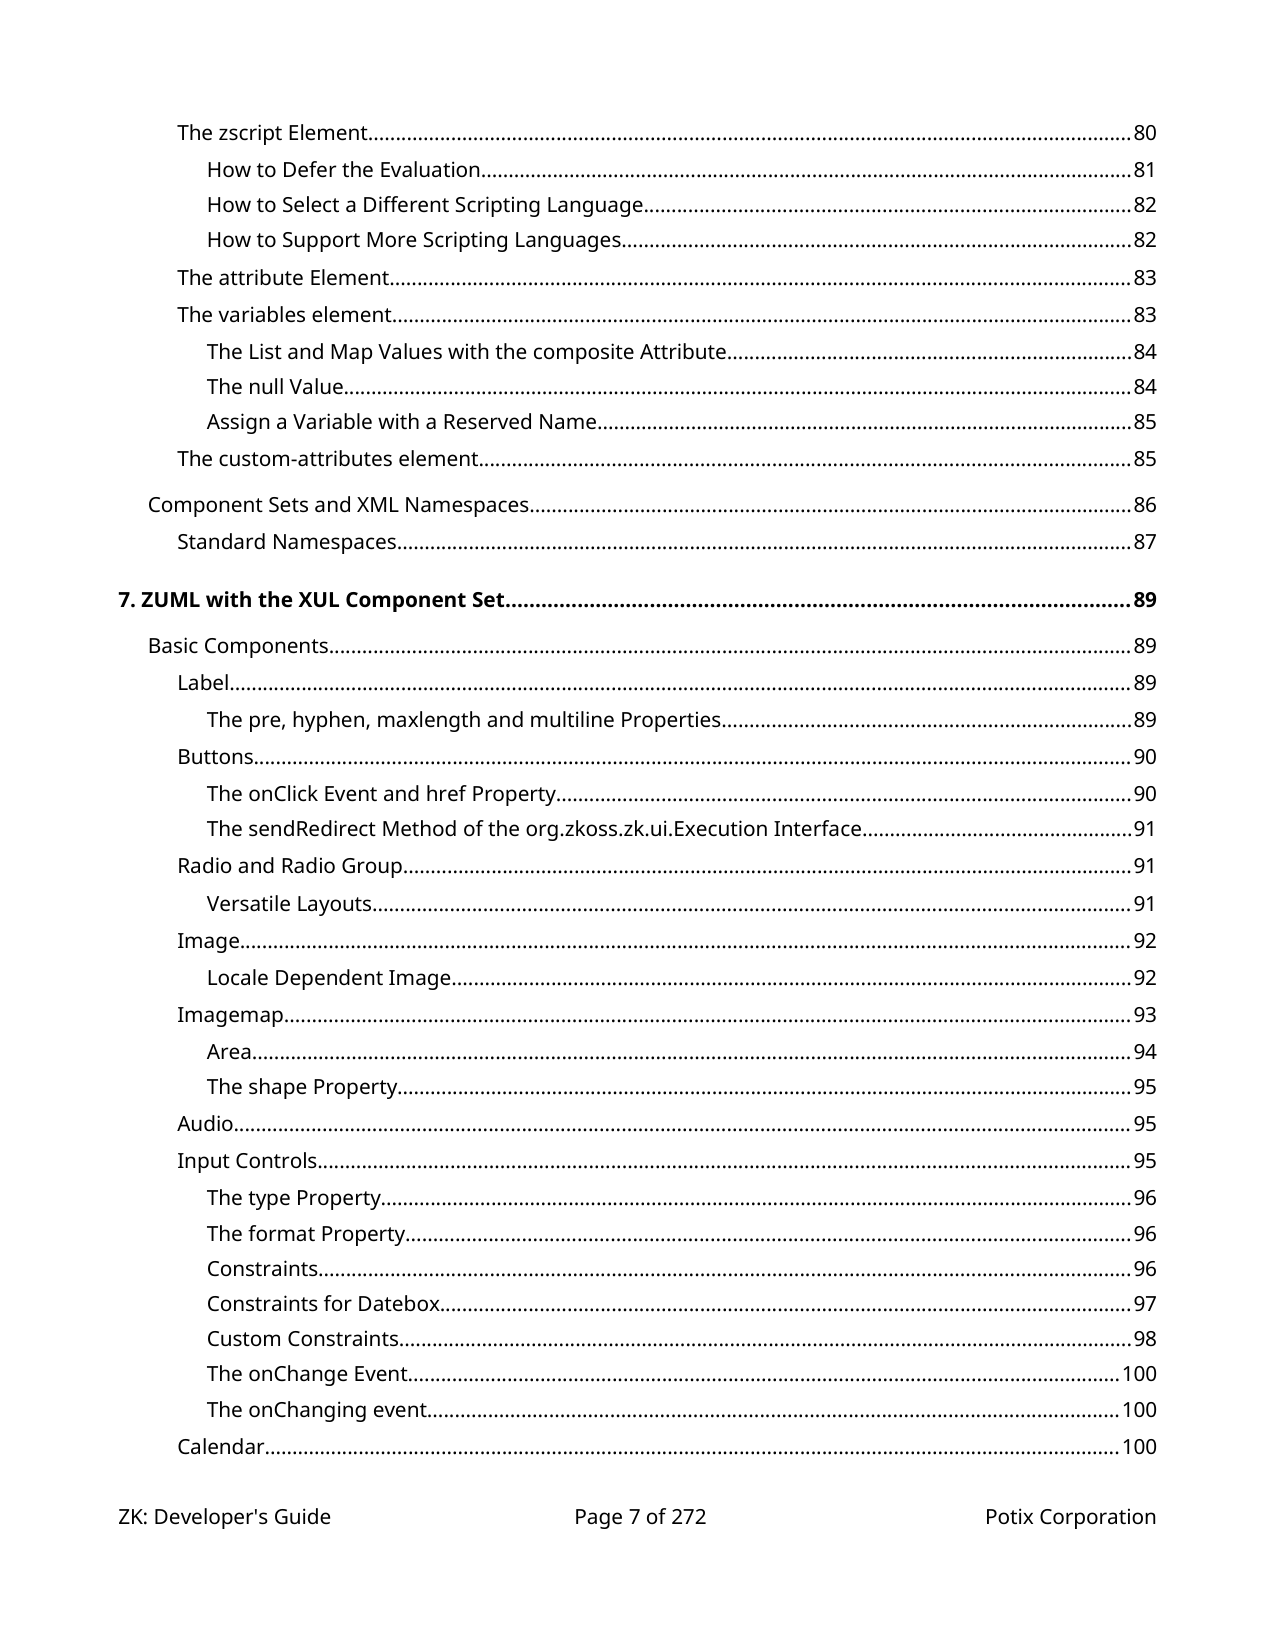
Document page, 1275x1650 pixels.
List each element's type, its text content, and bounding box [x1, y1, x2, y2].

text The variables element 83 [177, 300, 1157, 328]
text How to Support More Scripting Languages 82 [207, 226, 1157, 254]
text The type Property 96 [207, 1183, 1157, 1212]
text Standard Namespaces 87 [177, 527, 1157, 556]
text The pre, hyphen, maxlength and multiline Properties 89 [207, 705, 1157, 733]
text How to Defer the Evaluation 81 [207, 155, 1157, 183]
text The sendRedirect Method of the org.zkoss.zk.ui.Execution Interface 91 [207, 814, 1157, 843]
text Image 92 [177, 926, 1157, 954]
text Buttons 90 [177, 742, 1157, 771]
text The List and Map Values with the composite Attribute 84 [207, 337, 1157, 365]
text The shape Property 95 [207, 1072, 1157, 1101]
text The attribute Element 83 [177, 263, 1157, 291]
text How to Select a Different Scripting Language 82 [207, 190, 1157, 219]
text Assign a Variable with a Reserved Name 85 [207, 407, 1157, 436]
text Calendar 100 [177, 1432, 1157, 1460]
text Audio 95 [177, 1109, 1157, 1138]
text The null Value 84 [207, 372, 1157, 400]
text The zscript Element 80 [177, 118, 1157, 146]
text Label 89 [177, 668, 1157, 696]
text Versatile Layouts 91 [207, 889, 1157, 917]
text Area 94 [207, 1037, 1157, 1065]
text The custom-attributes element 85 [177, 444, 1157, 473]
text The onClick Event and href Property 90 [207, 779, 1157, 808]
text Constraints 96 [207, 1254, 1157, 1282]
text 7. ZUML with the XUL Component Set 89 [118, 585, 1157, 613]
text Basic Components 89 [148, 631, 1157, 659]
text The onChanging event 100 [207, 1395, 1157, 1423]
text Imagemap 93 [177, 1000, 1157, 1028]
text The format Property 96 [207, 1219, 1157, 1247]
text Component Sets and XML Namespaces 86 [148, 490, 1157, 518]
text Input Controls 95 [177, 1146, 1157, 1175]
text Constraints for Datebox 97 [207, 1289, 1157, 1317]
text Radio and Radio Group 91 [177, 852, 1157, 880]
text Custom Constraints 98 [207, 1324, 1157, 1353]
text The onChange Event 100 [207, 1359, 1157, 1388]
text Locale Dependent Image 92 [207, 963, 1157, 991]
